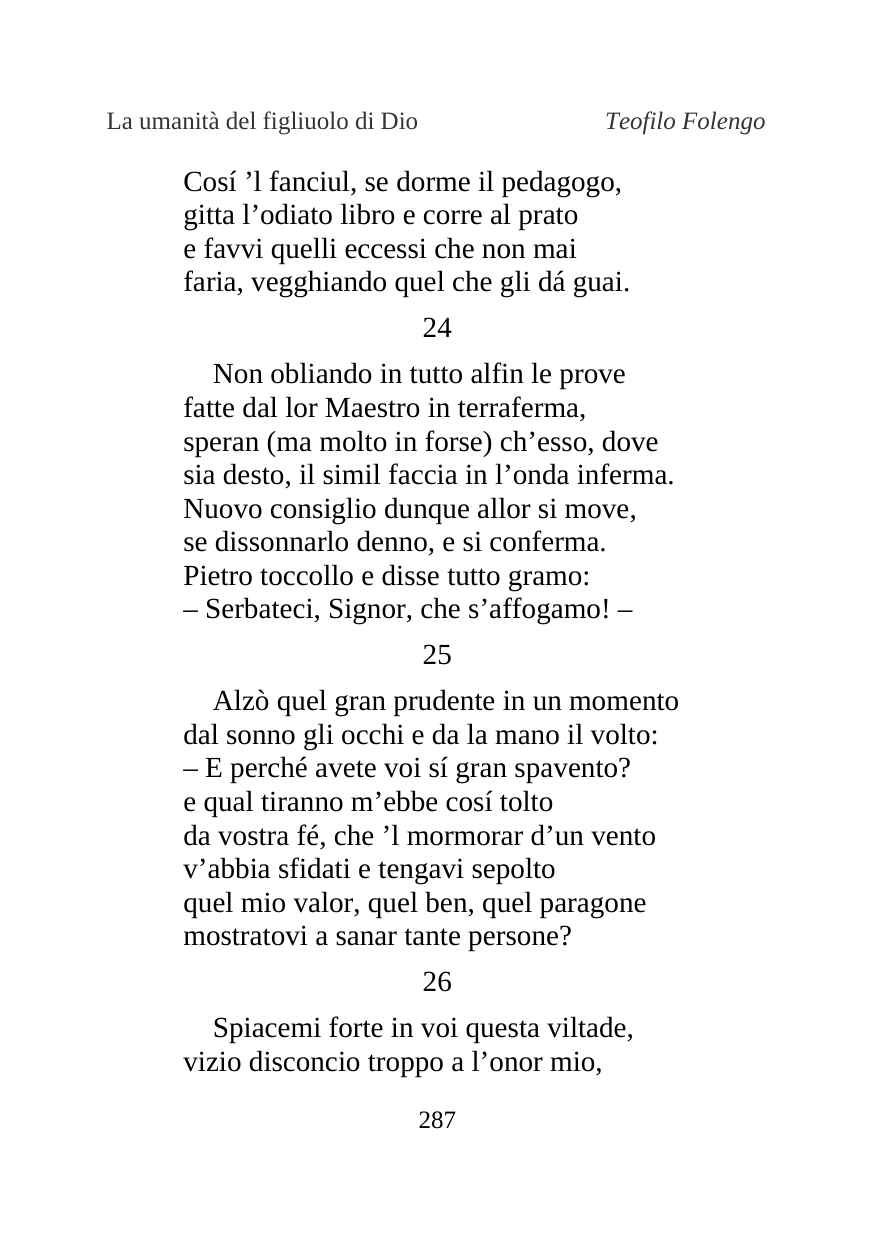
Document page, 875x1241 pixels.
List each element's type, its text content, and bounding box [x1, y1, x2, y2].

text Cosí ’l fanciul, se dorme il pedagogo, gitta l’odiato libro e corre al prato e favvi quelli eccessi che non mai faria, vegghiando quel che gli dá guai. [183, 164, 768, 298]
text Spiacemi forte in voi questa viltade, vizio disconcio troppo a l’onor mio, [183, 1010, 768, 1077]
text 24 [106, 311, 768, 344]
text Non obliando in tutto alfin le prove fatte dal lor Maestro in terraferma, speran (ma molto in forse) ch’esso, dove sia desto, il simil faccia in l’onda inferma. Nuovo consiglio dunque allor si move, se dissonnarlo denno, e si conferma. Pietro toccollo e disse tutto gramo: – Serbateci, Signor, che s’affogamo! – [183, 357, 768, 625]
text 26 [106, 964, 768, 998]
text Alzò quel gran prudente in un momento dal sonno gli occhi e da la mano il volto: – E perché avete voi sí gran spavento? e qual tiranno m’ebbe cosí tolto da vostra fé, che ’l mormorar d’un vento v’abbia sfidati e tengavi sepolto quel mio valor, quel ben, quel paragone mostratovi a sanar tante persone? [183, 683, 768, 952]
text 25 [106, 637, 768, 671]
